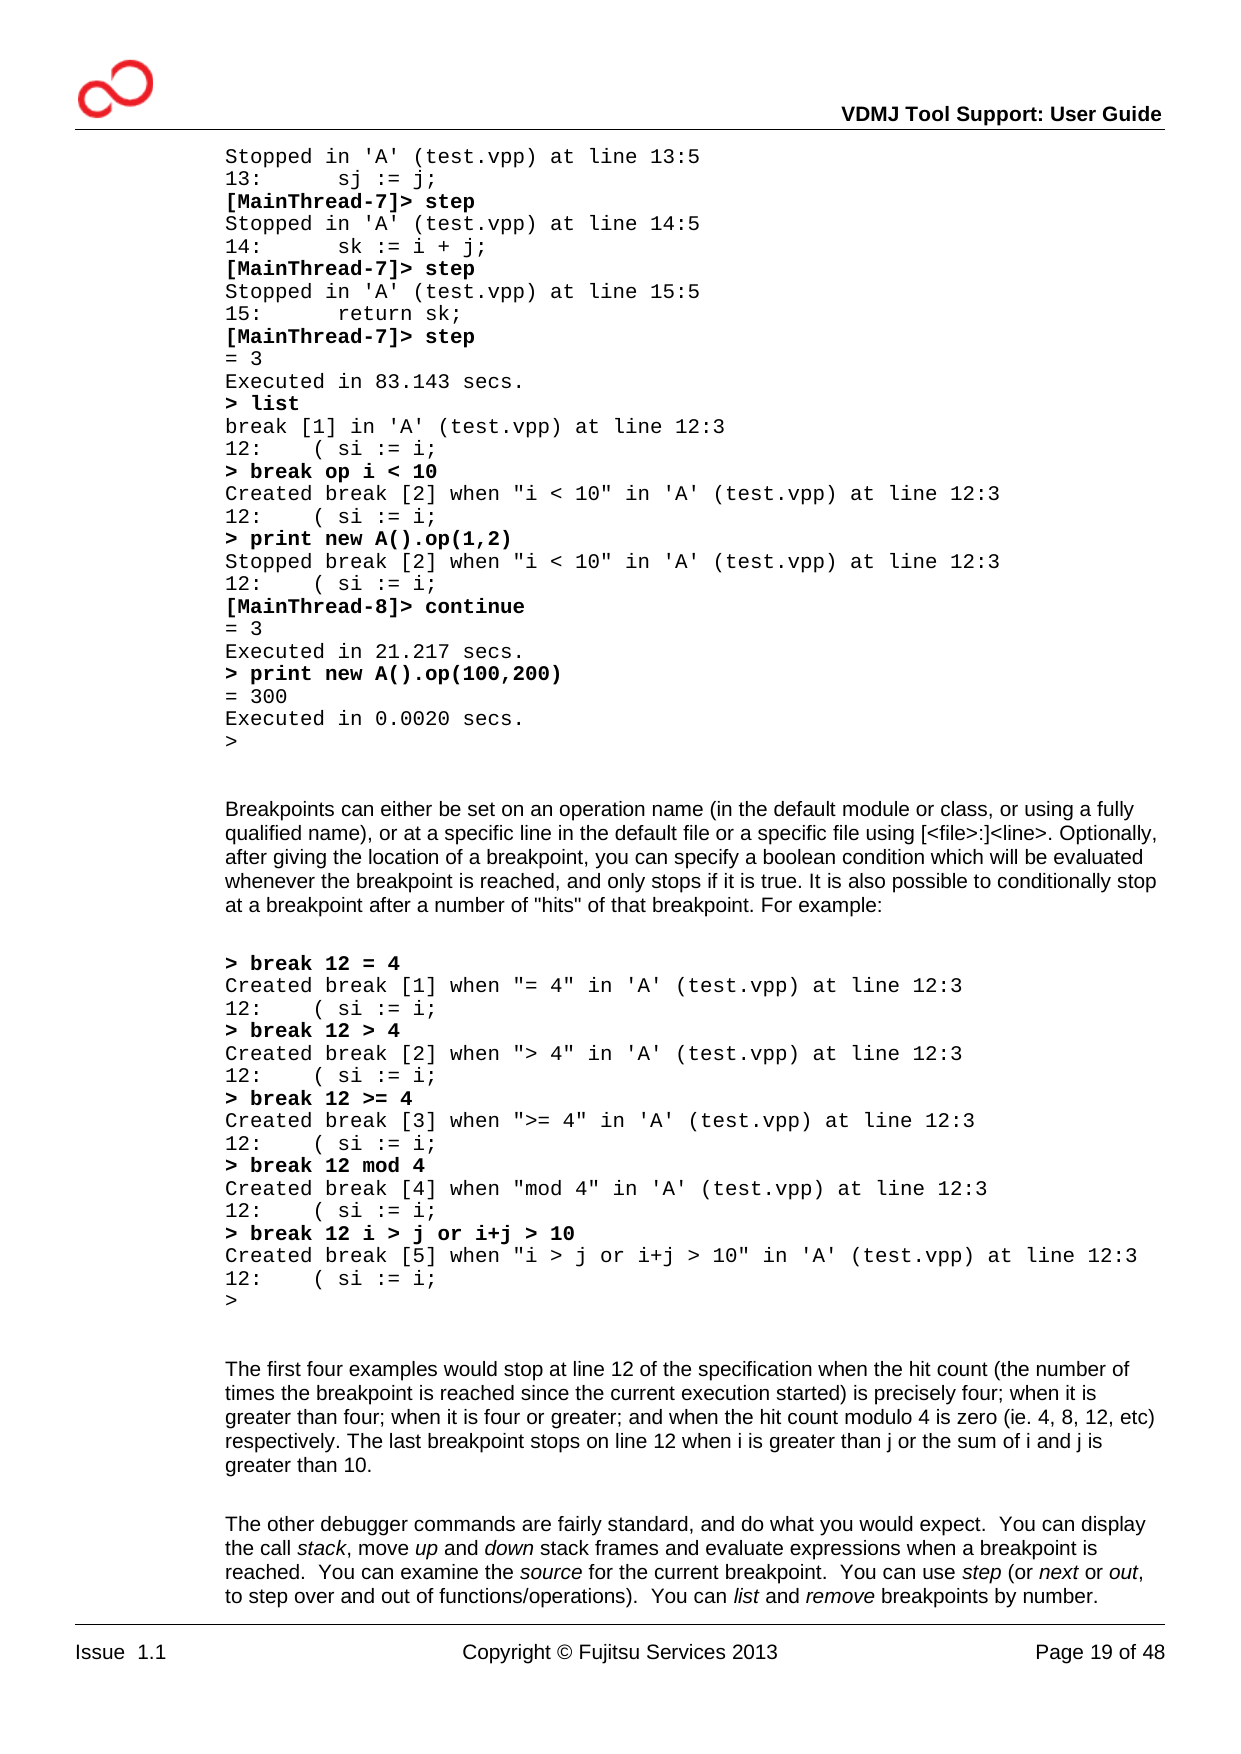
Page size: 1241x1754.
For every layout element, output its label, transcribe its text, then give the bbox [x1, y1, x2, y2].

text > break op i < 10 [225, 460, 1165, 483]
text Created break [5] when "i > j or i+j > 10" in 'A' (test.vpp) at line 12:3 [225, 1245, 1165, 1267]
text 12: ( si := i; [225, 505, 1165, 528]
text Stopped in 'A' (test.vpp) at line 15:5 [225, 280, 1165, 303]
text 12: ( si := i; [225, 1267, 1165, 1290]
text 12: ( si := i; [225, 997, 1165, 1020]
text 12: ( si := i; [225, 1065, 1165, 1087]
picture [78, 52, 153, 128]
text Stopped in 'A' (test.vpp) at line 14:5 [225, 213, 1165, 235]
text 12: ( si := i; [225, 1132, 1165, 1155]
text 14: sk := i + j; [225, 235, 1165, 258]
text > break 12 mod 4 [225, 1155, 1165, 1177]
text > break 12 >= 4 [225, 1087, 1165, 1110]
text Executed in 21.217 secs. [225, 640, 1165, 663]
text = 3 [225, 618, 1165, 640]
text > [225, 1290, 1165, 1312]
text 13: sj := j; [225, 168, 1165, 190]
text Stopped break [2] when "i < 10" in 'A' (test.vpp) at line 12:3 [225, 550, 1165, 573]
text The other debugger commands are fairly standard, and do what you would expect. You can display the call stack, move up and down stack frames and evaluate expressions when a breakpoint is reached. You can examine the source for the current breakpoint. You can use step (or next or out, to step over and out of functions/operations). You can list and remove breakpoints by number. [225, 1512, 1165, 1608]
text 12: ( si := i; [225, 573, 1165, 595]
text [MainThread-7]> step [225, 325, 1165, 348]
text [MainThread-7]> step [225, 258, 1165, 280]
text > print new A().op(1,2) [225, 528, 1165, 550]
text Breakpoints can either be set on an operation name (in the default module or class, or using a fully qualified name), or at a specific line in the default file or a specific file using [<file>:]<line>. Optionally, after giving the location of a breakpoint, you can specify a boolean condition which will be evaluated whenever the breakpoint is reached, and only stops if it is true. It is also possible to conditionally stop at a breakpoint after a number of "hits" of that breakpoint. For example: [225, 798, 1165, 917]
text 15: return sk; [225, 303, 1165, 325]
text Executed in 0.0020 secs. [225, 708, 1165, 730]
text > break 12 > 4 [225, 1020, 1165, 1042]
text 12: ( si := i; [225, 1200, 1165, 1222]
text > print new A().op(100,200) [225, 663, 1165, 685]
text [MainThread-7]> step [225, 190, 1165, 213]
text Created break [3] when ">= 4" in 'A' (test.vpp) at line 12:3 [225, 1110, 1165, 1132]
text = 300 [225, 685, 1165, 708]
text break [1] in 'A' (test.vpp) at line 12:3 [225, 415, 1165, 438]
text > break 12 = 4 [225, 952, 1165, 975]
text Created break [1] when "= 4" in 'A' (test.vpp) at line 12:3 [225, 975, 1165, 997]
text > break 12 i > j or i+j > 10 [225, 1222, 1165, 1245]
text [MainThread-8]> continue [225, 595, 1165, 618]
text Executed in 83.143 secs. [225, 370, 1165, 393]
text 12: ( si := i; [225, 438, 1165, 460]
text > list [225, 393, 1165, 415]
text Created break [2] when "i < 10" in 'A' (test.vpp) at line 12:3 [225, 483, 1165, 505]
text The first four examples would stop at line 12 of the specification when the hit count (the number of times the breakpoint is reached since the current execution started) is precisely four; when it is greater than four; when it is four or greater; and when the hit count modulo 4 is zero (ie. 4, 8, 12, etc) respectively. The last breakpoint stops on line 12 when i is greater than j or the sum of i and j is greater than 10. [225, 1357, 1165, 1477]
text = 3 [225, 348, 1165, 370]
text Stopped in 'A' (test.vpp) at line 13:5 [225, 145, 1165, 168]
text Created break [2] when "> 4" in 'A' (test.vpp) at line 12:3 [225, 1042, 1165, 1065]
text Created break [4] when "mod 4" in 'A' (test.vpp) at line 12:3 [225, 1177, 1165, 1200]
text > [225, 730, 1165, 753]
